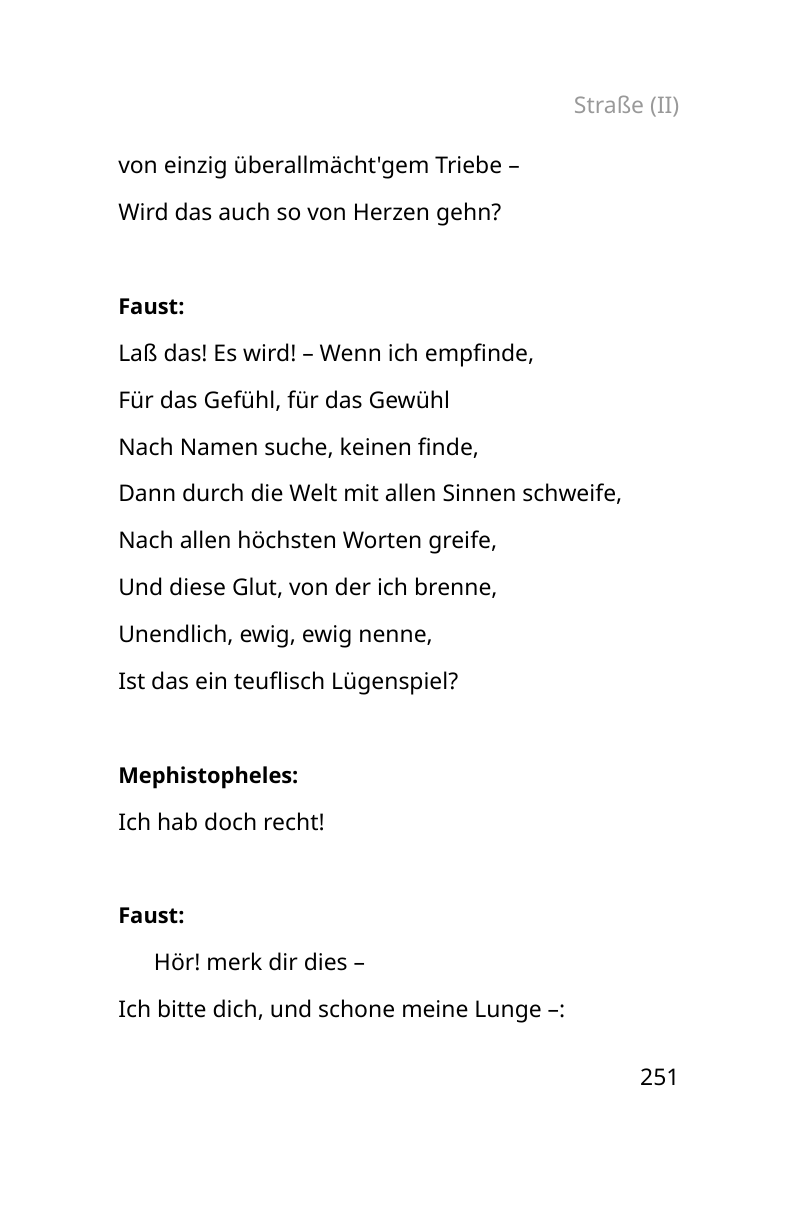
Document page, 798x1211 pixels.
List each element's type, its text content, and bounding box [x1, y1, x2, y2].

text Faust: Hör! merk dir dies – Ich bitte dich, und schone meine Lunge –: [118, 870, 679, 1024]
text Faust: Laß das! Es wird! – Wenn ich empfinde, Für das Gefühl, für das Gewühl Nach Namen suche, keinen finde, Dann durch die Welt mit allen Sinnen schweife, Nach allen höchsten Worten greife, Und diese Glut, von der ich brenne, Unendlich, ewig, ewig nenne, Ist das ein teuflisch Lügenspiel? [118, 261, 679, 696]
text Mephistopheles: Ich hab doch recht! [118, 729, 679, 837]
text von einzig überallmächt'gem Triebe – Wird das auch so von Herzen gehn? [118, 149, 679, 227]
